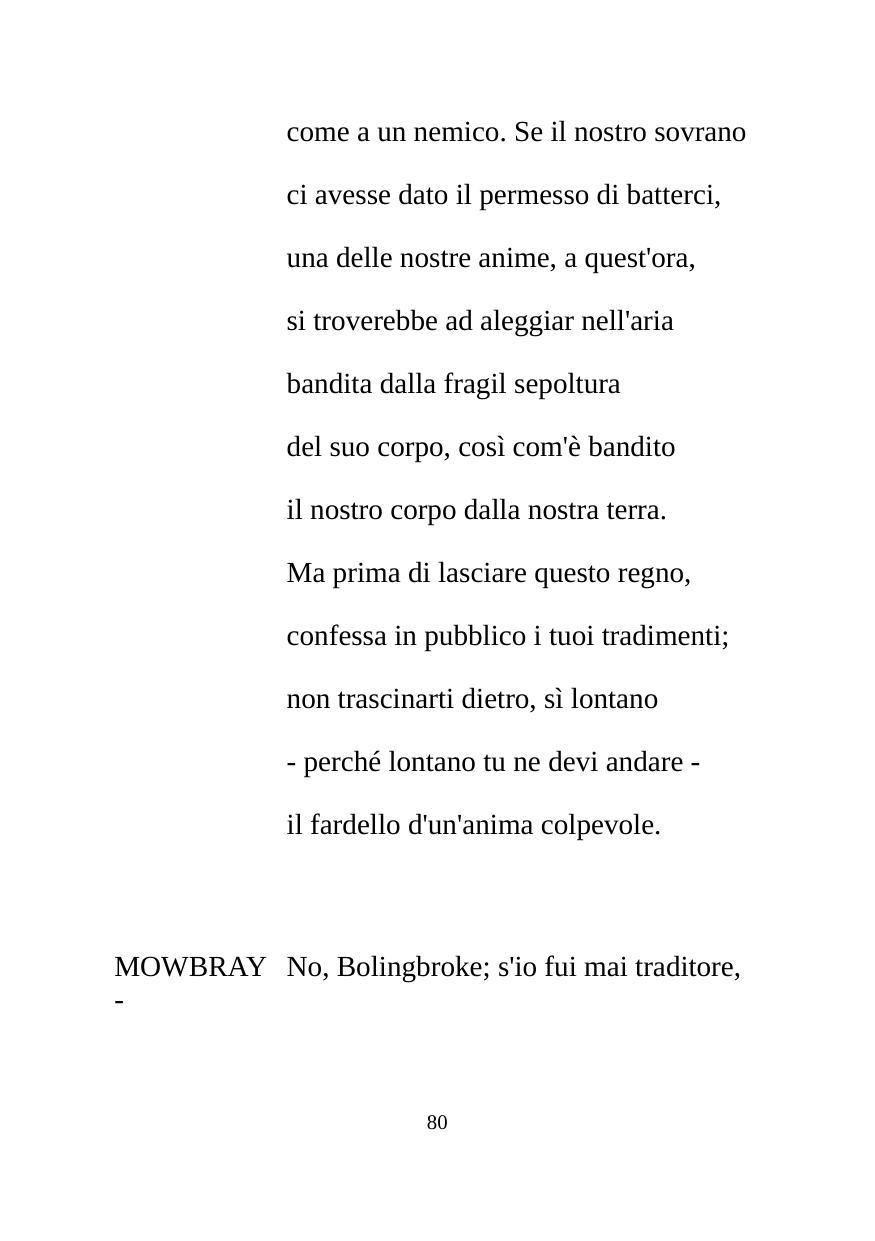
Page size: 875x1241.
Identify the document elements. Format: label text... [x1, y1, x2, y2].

table_cell come a un nemico. Se il nostro sovrano ci avesse dato il permesso di batterci, una delle nostre anime, a quest'ora, si troverebbe ad aleggiar nell'aria bandita dalla fragil sepoltura del suo corpo, così com'è bandito il nostro corpo dalla nostra terra. Ma prima di lasciare questo regno, confessa in pubblico i tuoi tradimenti; non trascinarti dietro, sì lontano - perché lontano tu ne devi andare - il fardello d'un'anima colpevole. [279, 106, 768, 941]
table_cell [106, 106, 279, 941]
table_cell MOWBRAY - [106, 941, 279, 1053]
table_cell No, Bolingbroke; s'io fui mai traditore, [279, 941, 768, 1053]
